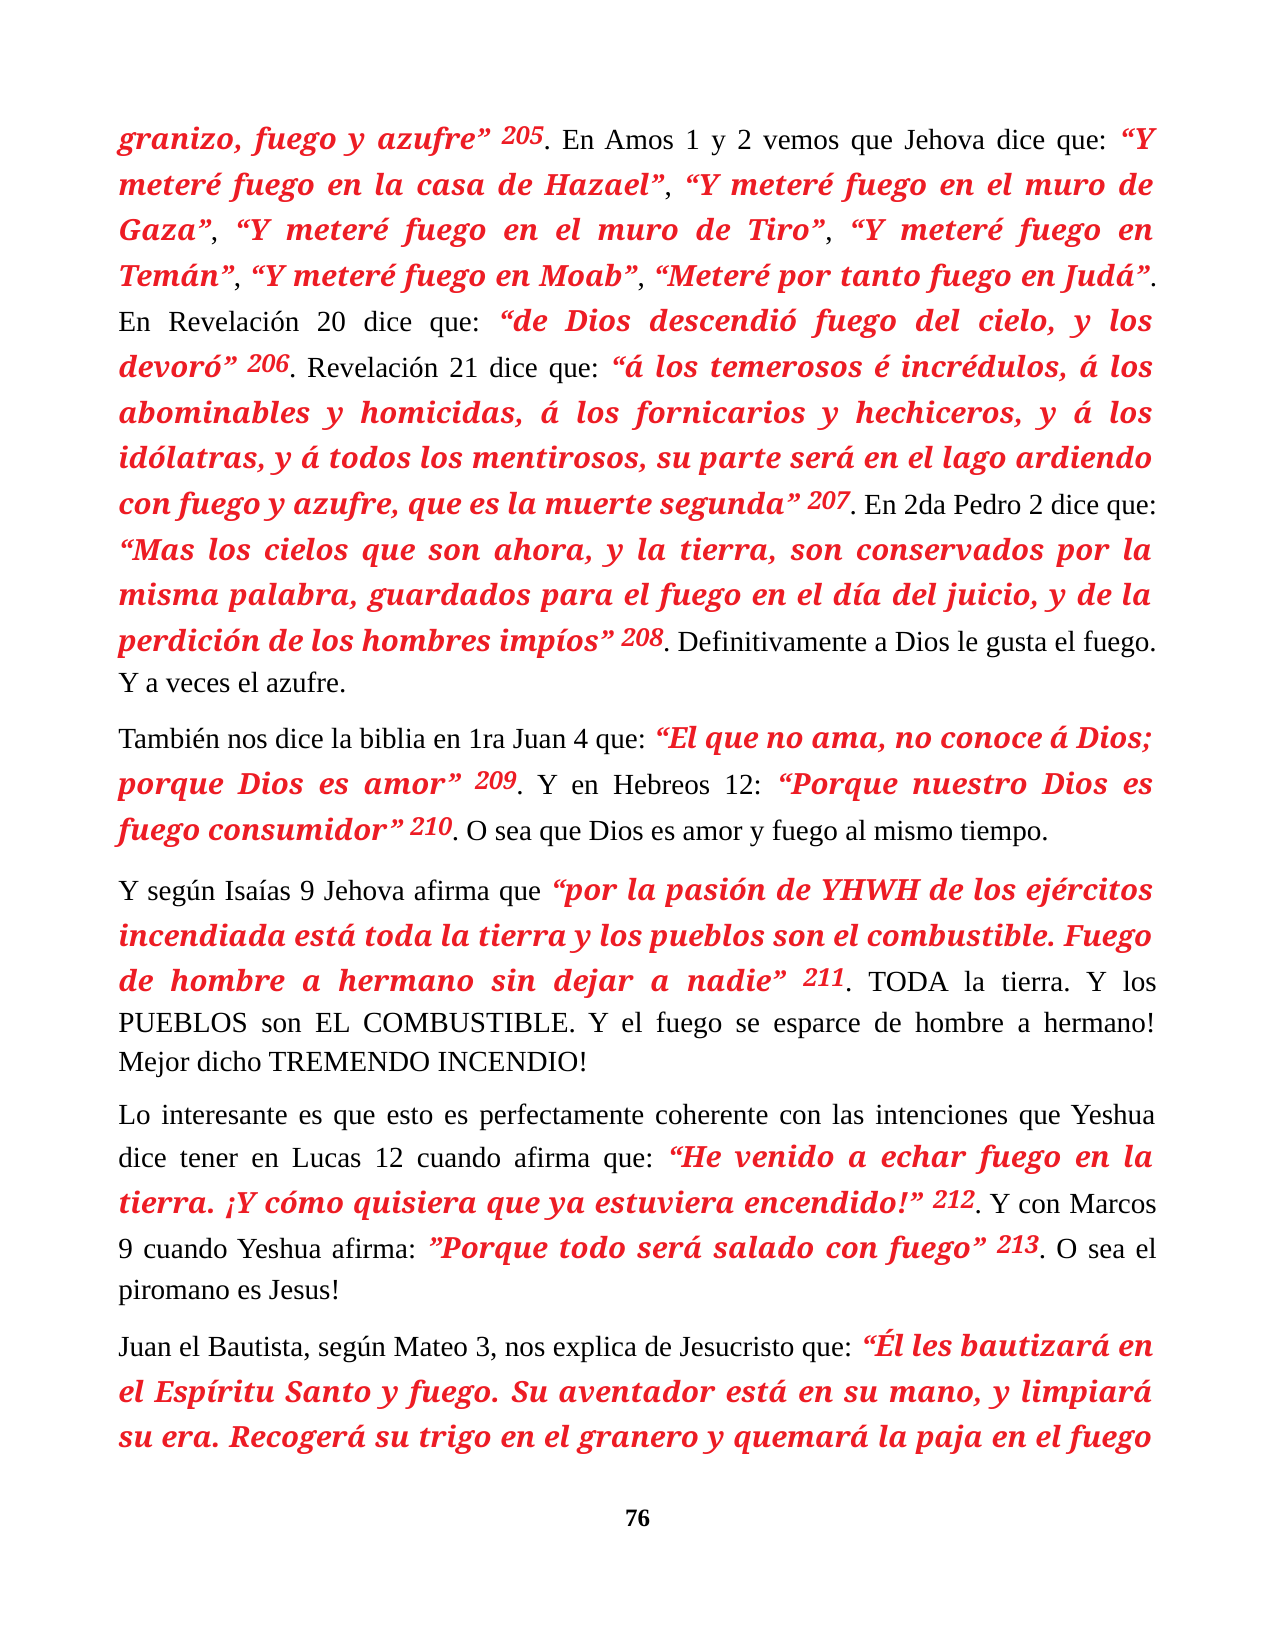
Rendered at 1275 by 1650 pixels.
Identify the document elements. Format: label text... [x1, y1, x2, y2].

text También nos dice la biblia en 1ra Juan 4 que: “El que no ama, no conoce á Dios; porque Dios es amor” . Y en Hebreos 12: “Porque nuestro Dios es fuego consumidor” . O sea que Dios es amor y fuego al mismo tiempo. [118, 718, 1157, 849]
text Juan el Bautista, según Mateo 3, nos explica de Jesucristo que: “Él les bautizará en el Espíritu Santo y fuego. Su aventador está en su mano, y limpiará su era. Recogerá su trigo en el granero y quemará la paja en el fuego [118, 1325, 1157, 1456]
text Lo interesante es que esto es perfectamente coherente con las intenciones que Yeshua dice tener en Lucas 12 cuando afirma que: “He venido a echar fuego en la tierra. ¡Y cómo quisiera que ya estuviera encendido!” . Y con Marcos 9 cuando Yeshua afirma: ”Porque todo será salado con fuego” . O sea el piromano es Jesus! [118, 1097, 1157, 1306]
text Y según Isaías 9 Jehova afirma que “por la pasión de YHWH de los ejércitos incendiada está toda la tierra y los pueblos son el combustible. Fuego de hombre a hermano sin dejar a nadie” . TODA la tierra. Y los PUEBLOS son EL COMBUSTIBLE. Y el fuego se esparce de hombre a hermano! Mejor dicho TREMENDO INCENDIO! [118, 869, 1157, 1077]
text granizo, fuego y azufre” . En Amos 1 y 2 vemos que Jehova dice que: “Y meteré fuego en la casa de Hazael”, “Y meteré fuego en el muro de Gaza”, “Y meteré fuego en el muro de Tiro”, “Y meteré fuego en Temán”, “Y meteré fuego en Moab”, “Meteré por tanto fuego en Judá”. En Revelación 20 dice que: “de Dios descendió fuego del cielo, y los devoró” . Revelación 21 dice que: “á los temerosos é incrédulos, á los abominables y homicidas, á los fornicarios y hechiceros, y á los idólatras, y á todos los mentirosos, su parte será en el lago ardiendo con fuego y azufre, que es la muerte segunda” . En 2da Pedro 2 dice que: “Mas los cielos que son ahora, y la tierra, son conservados por la misma palabra, guardados para el fuego en el día del juicio, y de la perdición de los hombres impíos” . Definitivamente a Dios le gusta el fuego. Y a veces el azufre. [118, 118, 1157, 698]
